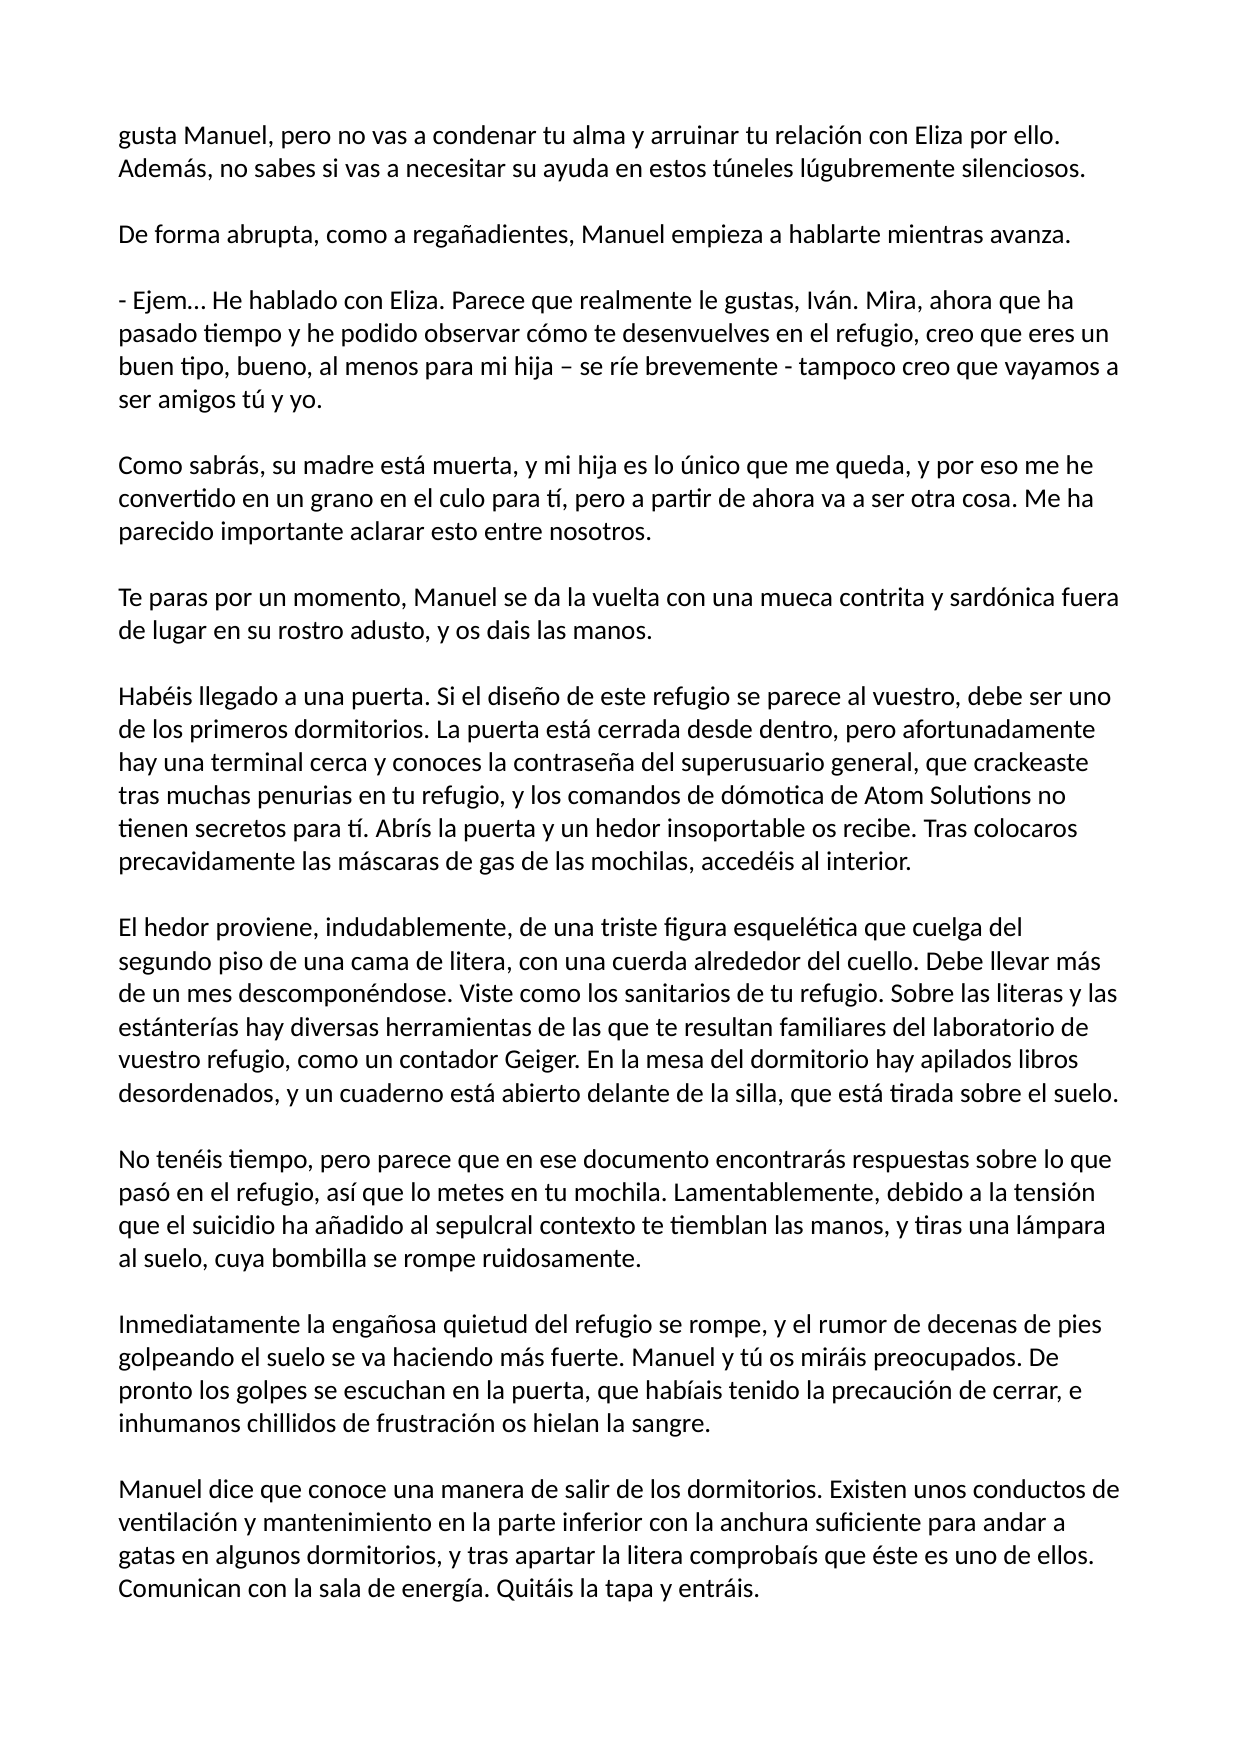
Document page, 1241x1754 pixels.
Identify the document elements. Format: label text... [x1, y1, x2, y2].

text - Ejem… He hablado con Eliza. Parece que realmente le gustas, Iván. Mira, ahora que ha pasado tiempo y he podido observar cómo te desenvuelves en el refugio, creo que eres un buen tipo, bueno, al menos para mi hija – se ríe brevemente - tampoco creo que vayamos a ser amigos tú y yo. [118, 283, 1122, 415]
text Te paras por un momento, Manuel se da la vuelta con una mueca contrita y sardónica fuera de lugar en su rostro adusto, y os dais las manos. [118, 580, 1122, 646]
text De forma abrupta, como a regañadientes, Manuel empieza a hablarte mientras avanza. [118, 217, 1122, 250]
text Como sabrás, su madre está muerta, y mi hija es lo único que me queda, y por eso me he convertido en un grano en el culo para tí, pero a partir de ahora va a ser otra cosa. Me ha parecido importante aclarar esto entre nosotros. [118, 448, 1122, 547]
text No tenéis tiempo, pero parece que en ese documento encontrarás respuestas sobre lo que pasó en el refugio, así que lo metes en tu mochila. Lamentablemente, debido a la tensión que el suicidio ha añadido al sepulcral contexto te tiemblan las manos, y tiras una lámpara al suelo, cuya bombilla se rompe ruidosamente. [118, 1142, 1122, 1274]
text Habéis llegado a una puerta. Si el diseño de este refugio se parece al vuestro, debe ser uno de los primeros dormitorios. La puerta está cerrada desde dentro, pero afortunadamente hay una terminal cerca y conoces la contraseña del superusuario general, que crackeaste tras muchas penurias en tu refugio, y los comandos de dómotica de Atom Solutions no tienen secretos para tí. Abrís la puerta y un hedor insoportable os recibe. Tras colocaros precavidamente las máscaras de gas de las mochilas, accedéis al interior. [118, 679, 1122, 878]
text El hedor proviene, indudablemente, de una triste figura esquelética que cuelga del segundo piso de una cama de litera, con una cuerda alrededor del cuello. Debe llevar más de un mes descomponéndose. Viste como los sanitarios de tu refugio. Sobre las literas y las estánterías hay diversas herramientas de las que te resultan familiares del laboratorio de vuestro refugio, como un contador Geiger. En la mesa del dormitorio hay apilados libros desordenados, y un cuaderno está abierto delante de la silla, que está tirada sobre el suelo. [118, 911, 1122, 1109]
text gusta Manuel, pero no vas a condenar tu alma y arruinar tu relación con Eliza por ello. Además, no sabes si vas a necesitar su ayuda en estos túneles lúgubremente silenciosos. [118, 118, 1122, 184]
text Manuel dice que conoce una manera de salir de los dormitorios. Existen unos conductos de ventilación y mantenimiento en la parte inferior con la anchura suficiente para andar a gatas en algunos dormitorios, y tras apartar la litera comprobaís que éste es uno de ellos. Comunican con la sala de energía. Quitáis la tapa y entráis. [118, 1472, 1122, 1604]
text Inmediatamente la engañosa quietud del refugio se rompe, y el rumor de decenas de pies golpeando el suelo se va haciendo más fuerte. Manuel y tú os miráis preocupados. De pronto los golpes se escuchan en la puerta, que habíais tenido la precaución de cerrar, e inhumanos chillidos de frustración os hielan la sangre. [118, 1307, 1122, 1439]
